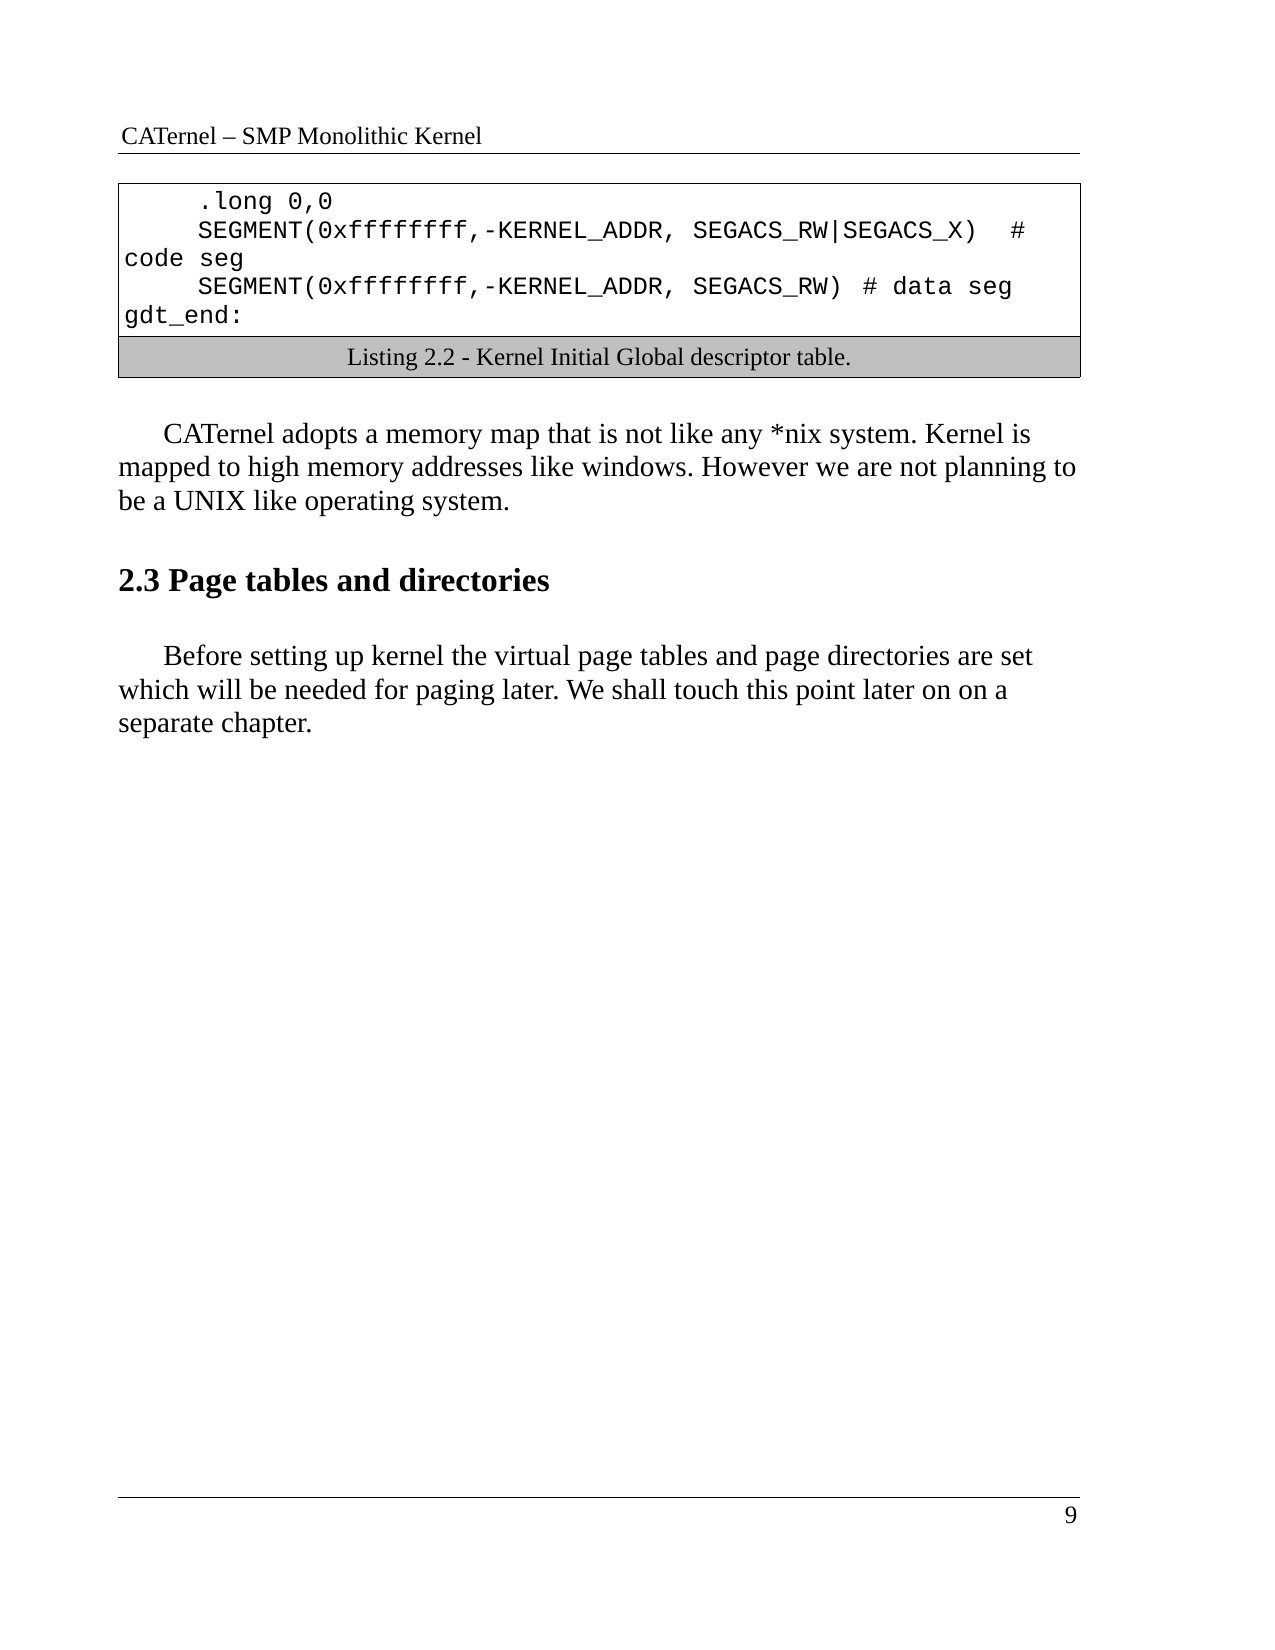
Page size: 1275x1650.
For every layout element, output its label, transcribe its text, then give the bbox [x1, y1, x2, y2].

text 2.3 Page tables and directories [118, 561, 1080, 599]
table_header .long 0,0 SEGMENT(0xffffffff,-KERNEL_ADDR, SEGACS_RW|SEGACS_X) # code seg SEGMENT(0xffffffff,-KERNEL_ADDR, SEGACS_RW) # data seg gdt_end: [119, 184, 1080, 336]
text Before setting up kernel the virtual page tables and page directories are set which will be needed for paging later. We shall touch this point later on on a separate chapter. [118, 638, 1080, 739]
text CATernel adopts a memory map that is not like any *nix system. Kernel is mapped to high memory addresses like windows. However we are not planning to be a UNIX like operating system. [118, 416, 1080, 517]
table_cell Listing 2.2 - Kernel Initial Global descriptor table. [119, 337, 1080, 377]
